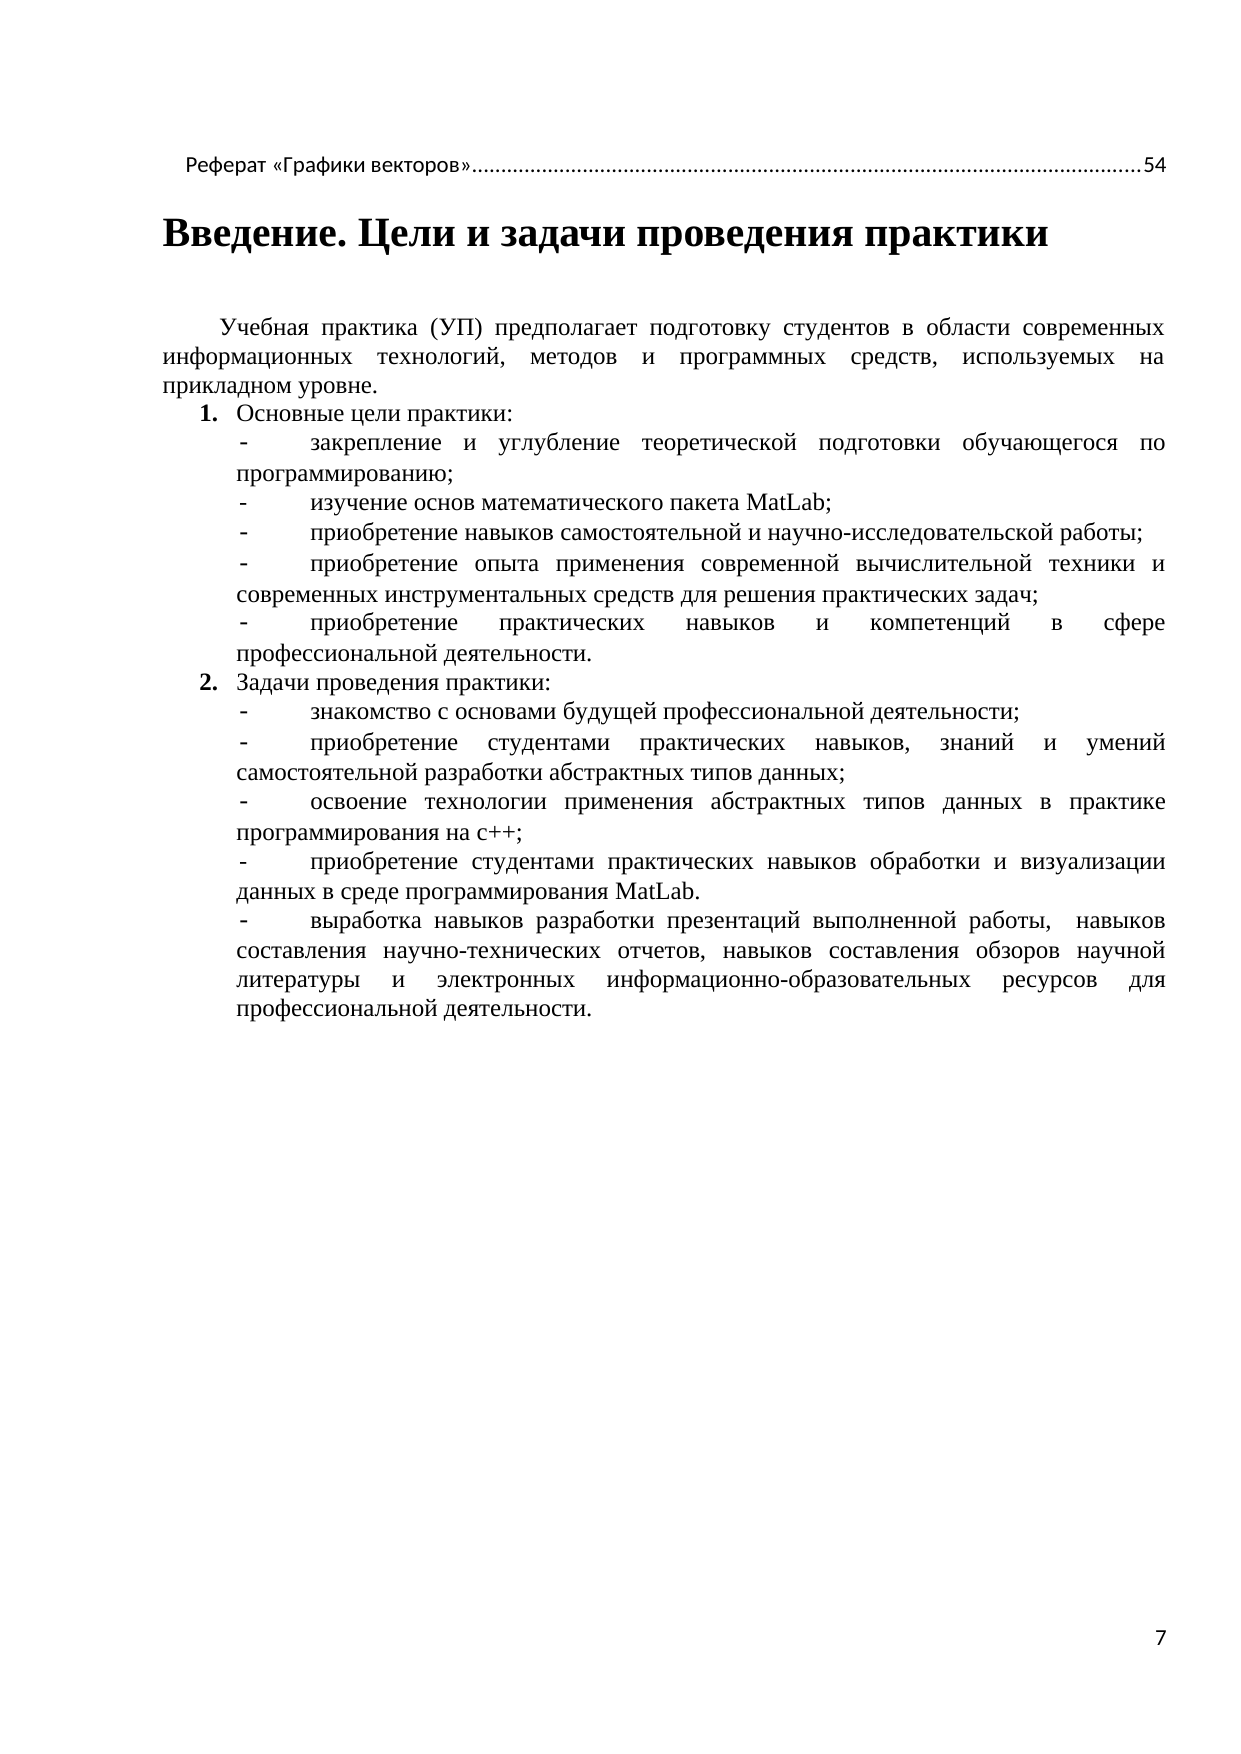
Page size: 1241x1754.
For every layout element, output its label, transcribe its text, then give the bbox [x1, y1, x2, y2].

list приобретение навыков самостоятельной и научно-исследовательской работы; [236, 517, 1166, 548]
list Задачи проведения практики: [199, 667, 1166, 696]
list приобретение студентами практических навыков, знаний и умений самостоятельной разработки абстрактных типов данных; [236, 727, 1166, 786]
list приобретение опыта применения современной вычислительной техники и современных инструментальных средств для решения практических задач; [236, 548, 1166, 607]
text Реферат «Графики векторов» 54 [185, 150, 1166, 178]
list освоение технологии применения абстрактных типов данных в практике программирования на с++; [236, 786, 1166, 846]
subtitle Введение. Цели и задачи проведения практики [162, 207, 1166, 255]
list приобретение практических навыков и компетенций в сфере профессиональной деятельности. [236, 607, 1166, 667]
list знакомство с основами будущей профессиональной деятельности; [236, 696, 1166, 727]
list Основные цели практики: [199, 398, 1166, 427]
list выработка навыков разработки презентаций выполненной работы, навыков составления научно-технических отчетов, навыков составления обзоров научной литературы и электронных информационно-образовательных ресурсов для профессиональной деятельности. [236, 905, 1166, 1022]
list приобретение студентами практических навыков обработки и визуализации данных в среде программирования MatLab. [236, 846, 1166, 905]
list изучение основ математического пакета MatLab; [236, 487, 1166, 517]
text Учебная практика (УП) предполагает подготовку студентов в области современных информационных технологий, методов и программных средств, используемых на прикладном уровне. [162, 312, 1165, 398]
list закрепление и углубление теоретической подготовки обучающегося по программированию; [236, 427, 1166, 487]
